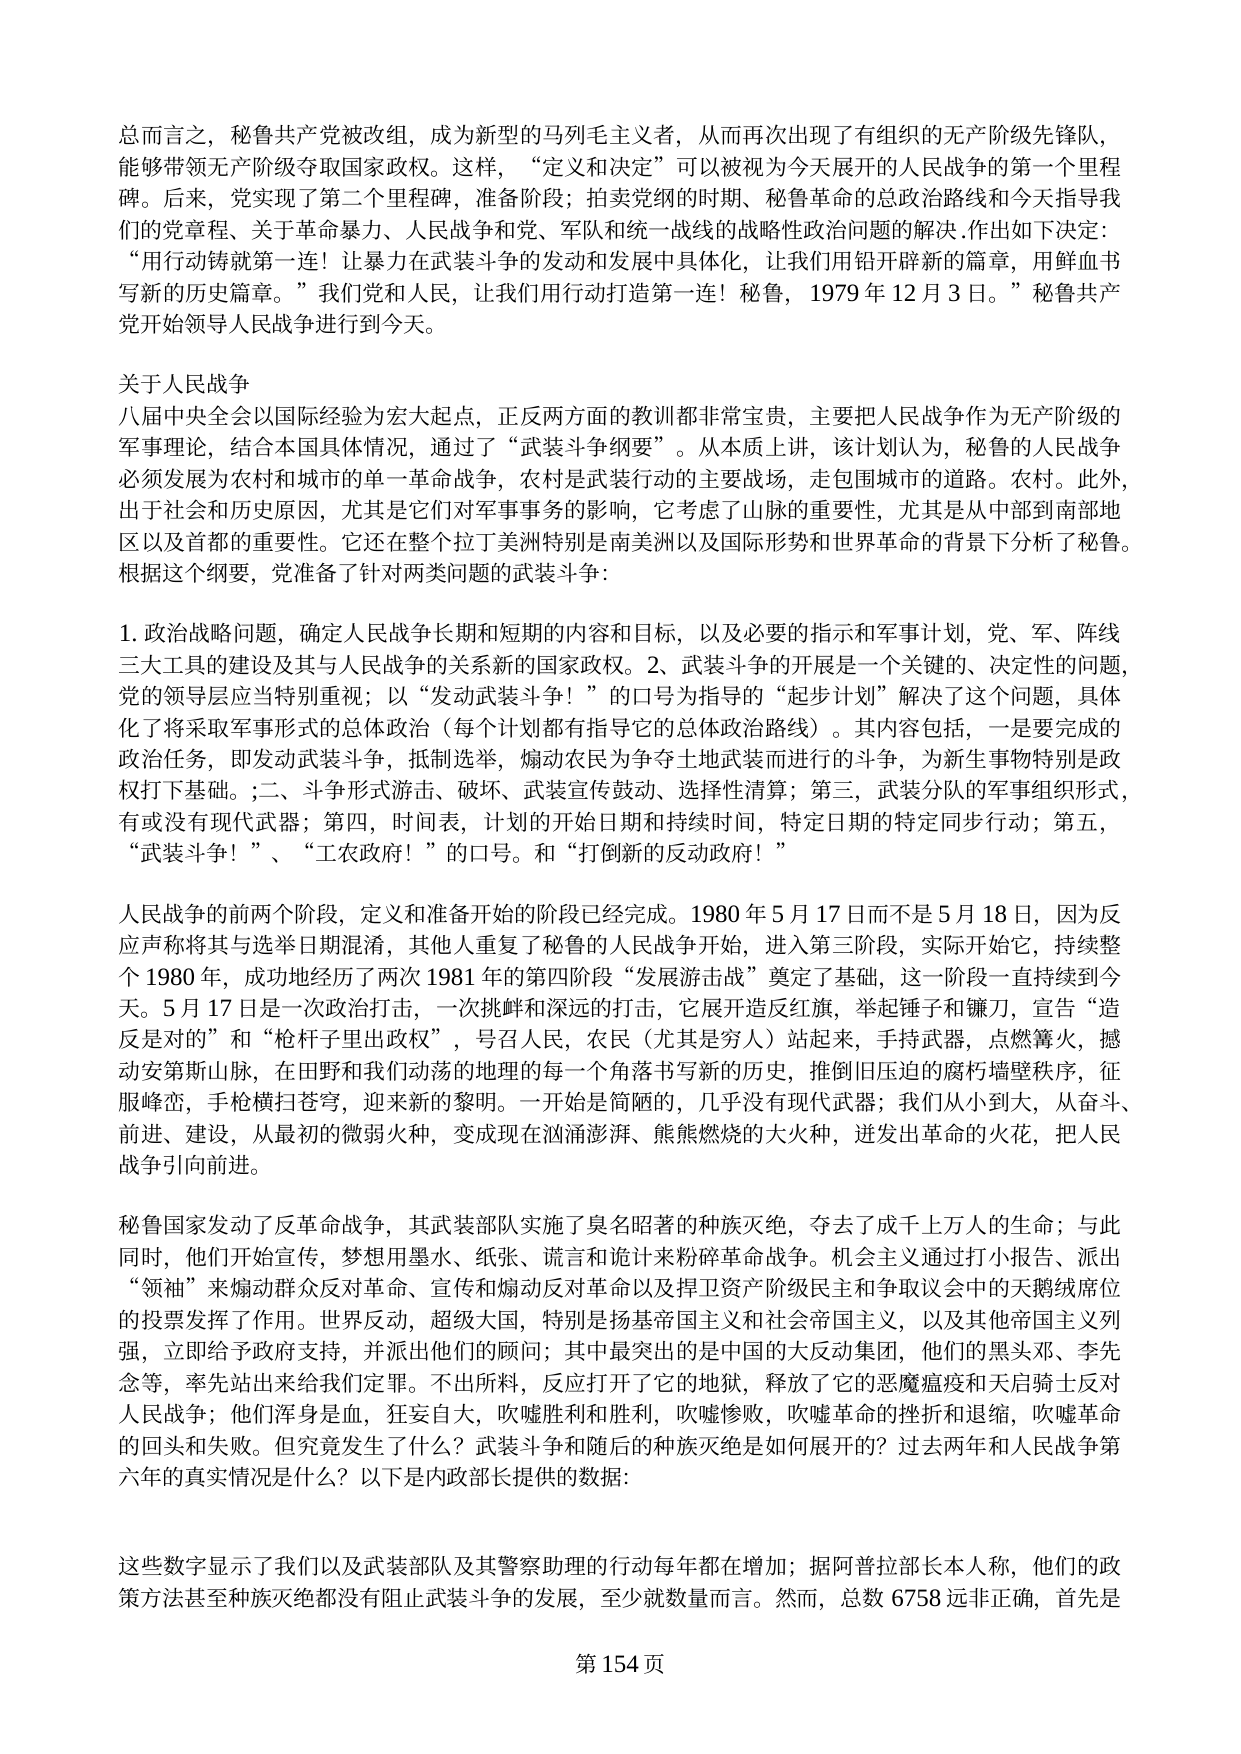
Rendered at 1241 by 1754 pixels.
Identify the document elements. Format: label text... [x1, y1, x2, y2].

text 秘鲁国家发动了反革命战争，其武装部队实施了臭名昭著的种族灭绝，夺去了成千上万人的生命；与此同时，他们开始宣传，梦想用墨水、纸张、谎言和诡计来粉碎革命战争。机会主义通过打小报告、派出“领袖”来煽动群众反对革命、宣传和煽动反对革命以及捍卫资产阶级民主和争取议会中的天鹅绒席位的投票发挥了作用。世界反动，超级大国，特别是扬基帝国主义和社会帝国主义，以及其他帝国主义列强，立即给予政府支持，并派出他们的顾问；其中最突出的是中国的大反动集团，他们的黑头邓、李先念等，率先站出来给我们定罪。不出所料，反应打开了它的地狱，释放了它的恶魔瘟疫和天启骑士反对人民战争；他们浑身是血，狂妄自大，吹嘘胜利和胜利，吹嘘惨败，吹嘘革命的挫折和退缩，吹嘘革命的回头和失败。但究竟发生了什么？武装斗争和随后的种族灭绝是如何展开的？过去两年和人民战争第六年的真实情况是什么？以下是内政部长提供的数据： [118, 1209, 1122, 1492]
text 八届中央全会以国际经验为宏大起点，正反两方面的教训都非常宝贵，主要把人民战争作为无产阶级的军事理论，结合本国具体情况，通过了“武装斗争纲要”。从本质上讲，该计划认为，秘鲁的人民战争必须发展为农村和城市的单一革命战争，农村是武装行动的主要战场，走包围城市的道路。农村。此外，出于社会和历史原因，尤其是它们对军事事务的影响，它考虑了山脉的重要性，尤其是从中部到南部地区以及首都的重要性。它还在整个拉丁美洲特别是南美洲以及国际形势和世界革命的背景下分析了秘鲁。根据这个纲要，党准备了针对两类问题的武装斗争： [118, 399, 1122, 588]
text 1. 政治战略问题，确定人民战争长期和短期的内容和目标，以及必要的指示和军事计划，党、军、阵线三大工具的建设及其与人民战争的关系新的国家政权。2、武装斗争的开展是一个关键的、决定性的问题，党的领导层应当特别重视；以“发动武装斗争！”的口号为指导的“起步计划”解决了这个问题，具体化了将采取军事形式的总体政治（每个计划都有指导它的总体政治路线）。其内容包括，一是要完成的政治任务，即发动武装斗争，抵制选举，煽动农民为争夺土地武装而进行的斗争，为新生事物特别是政权打下基础。;二、斗争形式游击、破坏、武装宣传鼓动、选择性清算；第三，武装分队的军事组织形式，有或没有现代武器；第四，时间表，计划的开始日期和持续时间，特定日期的特定同步行动；第五，“武装斗争！”、“工农政府！”的口号。和“打倒新的反动政府！” [118, 616, 1122, 868]
text 总而言之，秘鲁共产党被改组，成为新型的马列毛主义者，从而再次出现了有组织的无产阶级先锋队，能够带领无产阶级夺取国家政权。这样，“定义和决定”可以被视为今天展开的人民战争的第一个里程碑。后来，党实现了第二个里程碑，准备阶段；拍卖党纲的时期、秘鲁革命的总政治路线和今天指导我们的党章程、关于革命暴力、人民战争和党、军队和统一战线的战略性政治问题的解决.作出如下决定：“用行动铸就第一连！让暴力在武装斗争的发动和发展中具体化，让我们用铅开辟新的篇章，用鲜血书写新的历史篇章。”我们党和人民，让我们用行动打造第一连！秘鲁，1979年12月3日。”秘鲁共产党开始领导人民战争进行到今天。 [118, 118, 1122, 339]
text 关于人民战争 [118, 367, 1122, 399]
text 这些数字显示了我们以及武装部队及其警察助理的行动每年都在增加；据阿普拉部长本人称，他们的政策方法甚至种族灭绝都没有阻止武装斗争的发展，至少就数量而言。然而，总数6758远非正确，首先是 [118, 1549, 1122, 1612]
text 人民战争的前两个阶段，定义和准备开始的阶段已经完成。1980年5月17日而不是5月18日，因为反应声称将其与选举日期混淆，其他人重复了秘鲁的人民战争开始，进入第三阶段，实际开始它，持续整个1980年，成功地经历了两次1981年的第四阶段“发展游击战”奠定了基础，这一阶段一直持续到今天。5月17日是一次政治打击，一次挑衅和深远的打击，它展开造反红旗，举起锤子和镰刀，宣告“造反是对的”和“枪杆子里出政权”，号召人民，农民（尤其是穷人）站起来，手持武器，点燃篝火，撼动安第斯山脉，在田野和我们动荡的地理的每一个角落书写新的历史，推倒旧压迫的腐朽墙壁秩序，征服峰峦，手枪横扫苍穹，迎来新的黎明。一开始是简陋的，几乎没有现代武器；我们从小到大，从奋斗、前进、建设，从最初的微弱火种，变成现在汹涌澎湃、熊熊燃烧的大火种，迸发出革命的火花，把人民战争引向前进。 [118, 897, 1122, 1180]
